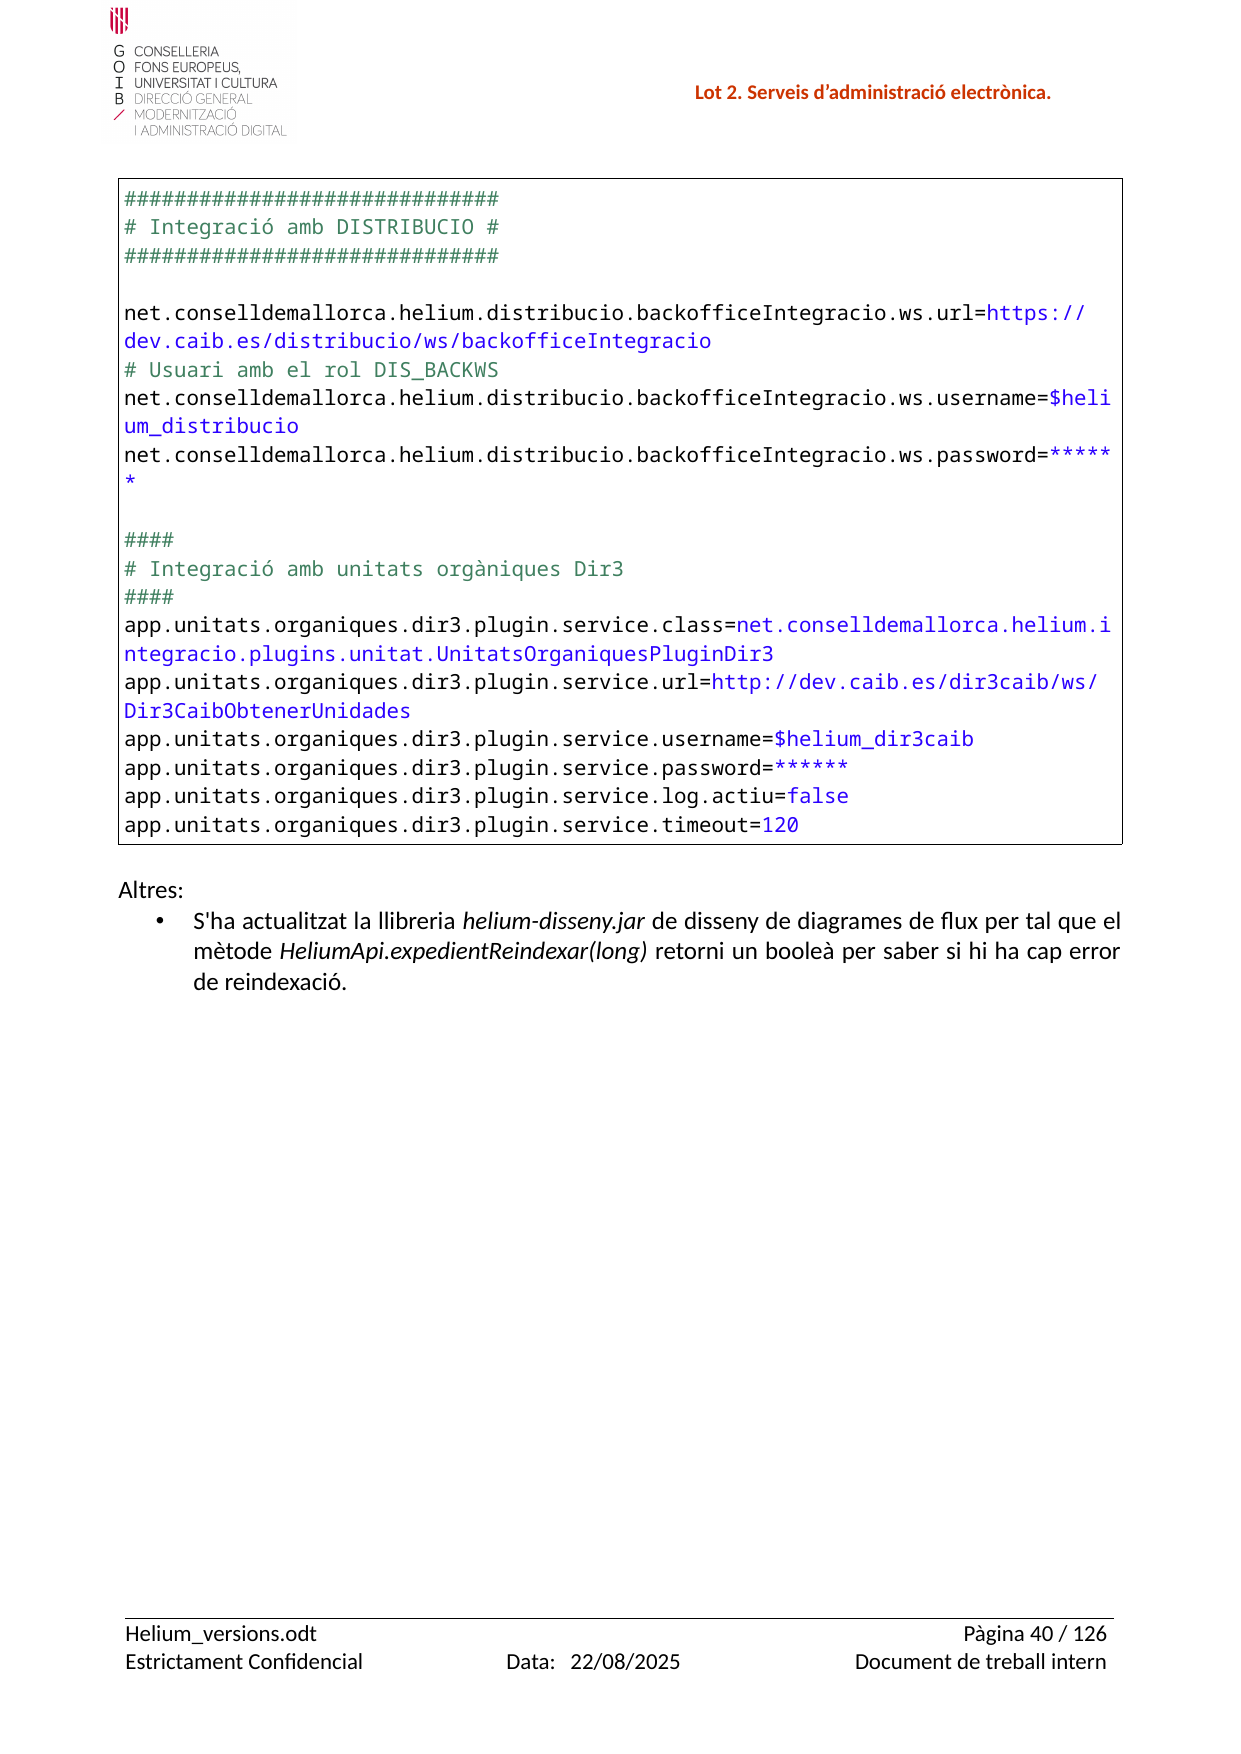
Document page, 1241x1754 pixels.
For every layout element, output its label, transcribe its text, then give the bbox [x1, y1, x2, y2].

text Altres: [118, 874, 1122, 905]
table_header ############################## # Integració amb DISTRIBUCIO # ############################## net.conselldemallorca.helium.distribucio.backofficeIntegracio.ws.url=https://dev.caib.es/distribucio/ws/backofficeIntegracio # Usuari amb el rol DIS_BACKWS net.conselldemallorca.helium.distribucio.backofficeIntegracio.ws.username=$helium_distribucio net.conselldemallorca.helium.distribucio.backofficeIntegracio.ws.password=****** #### # Integració amb unitats orgàniques Dir3 #### app.unitats.organiques.dir3.plugin.service.class=net.conselldemallorca.helium.integracio.plugins.unitat.UnitatsOrganiquesPluginDir3 app.unitats.organiques.dir3.plugin.service.url=http://dev.caib.es/dir3caib/ws/Dir3CaibObtenerUnidades app.unitats.organiques.dir3.plugin.service.username=$helium_dir3caib app.unitats.organiques.dir3.plugin.service.password=****** app.unitats.organiques.dir3.plugin.service.log.actiu=false app.unitats.organiques.dir3.plugin.service.timeout=120 [119, 179, 1122, 844]
list S'ha actualitzat la llibreria helium-disseny.jar de disseny de diagrames de flux per tal que el mètode HeliumApi.expedientReindexar(long) retorni un booleà per saber si hi ha cap error de reindexació. [156, 905, 1122, 997]
picture [100, 0, 297, 144]
